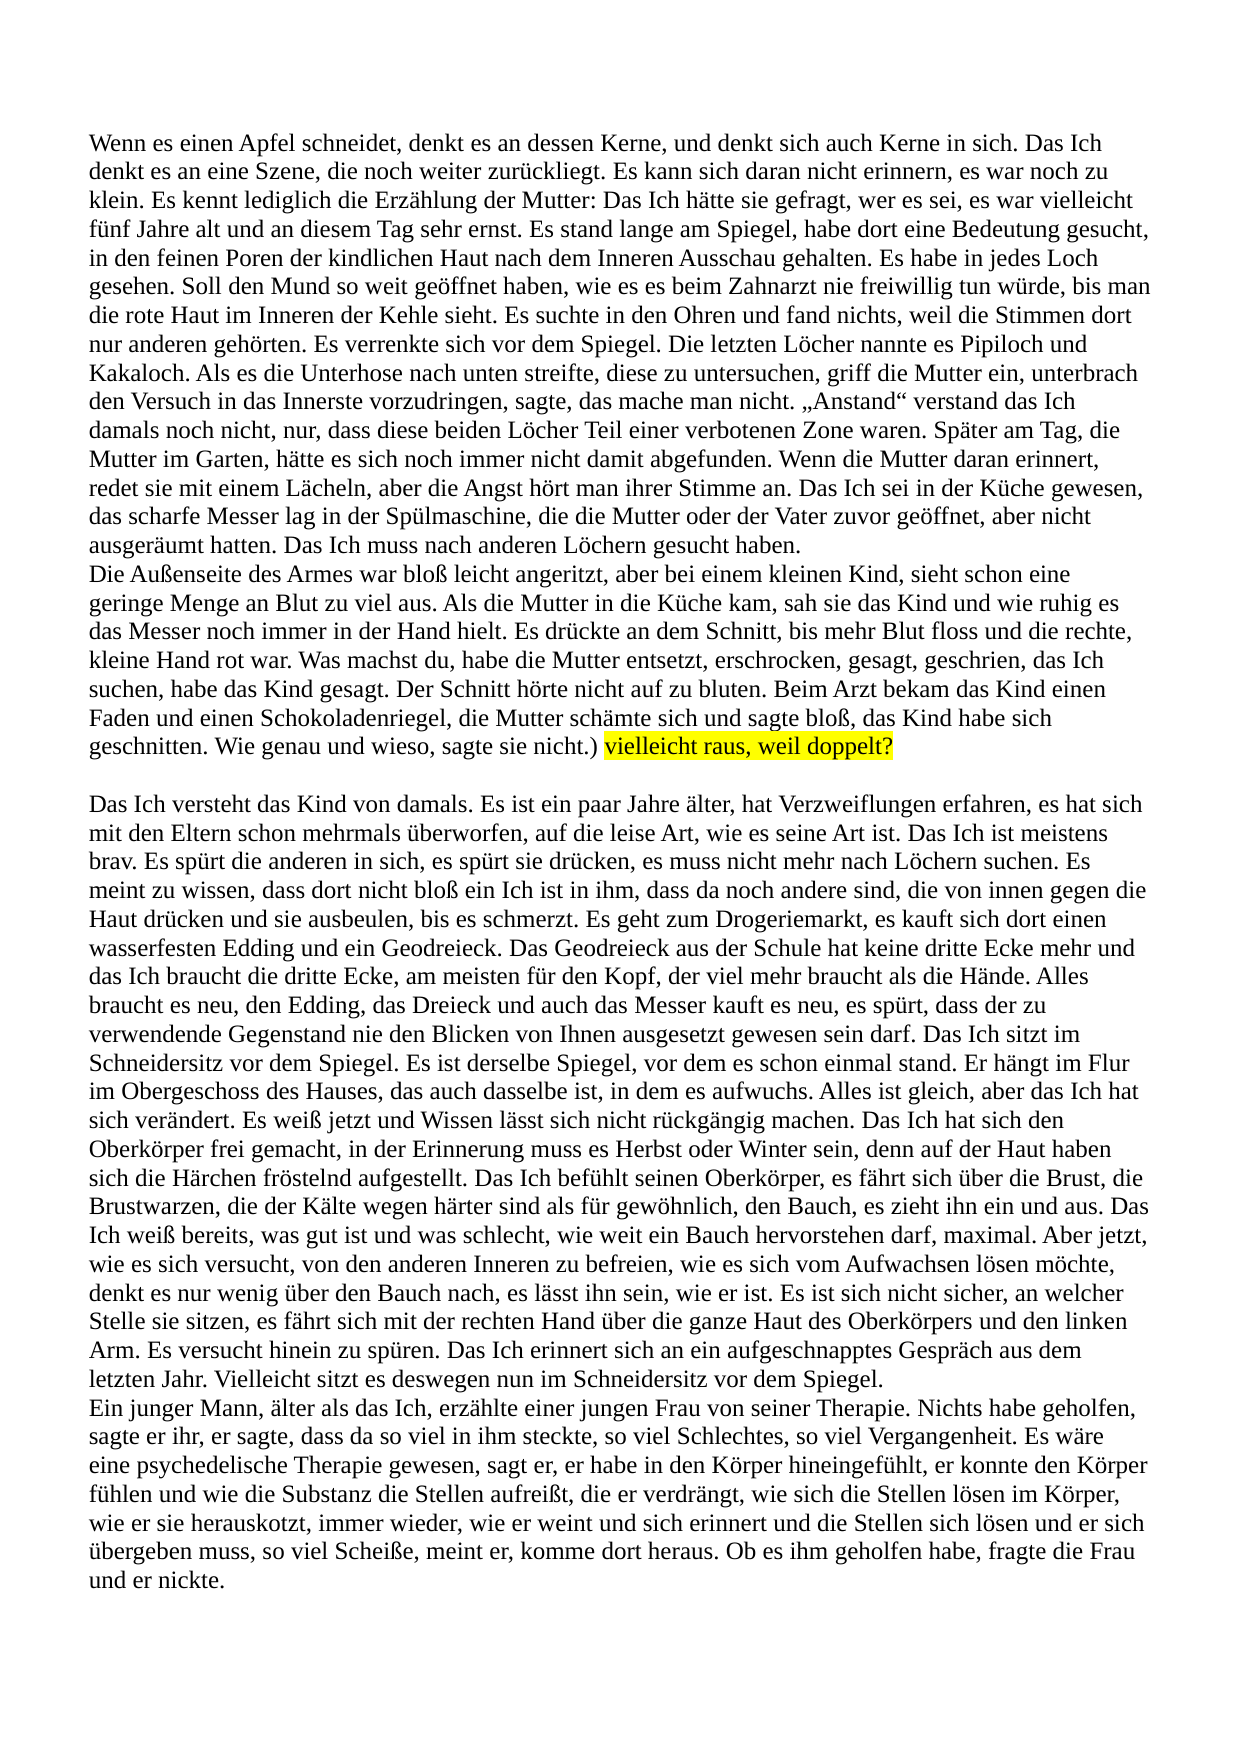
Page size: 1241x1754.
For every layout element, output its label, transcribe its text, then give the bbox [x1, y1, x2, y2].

text Ein junger Mann, älter als das Ich, erzählte einer jungen Frau von seiner Therapie. Nichts habe geholfen, sagte er ihr, er sagte, dass da so viel in ihm steckte, so viel Schlechtes, so viel Vergangenheit. Es wäre eine psychedelische Therapie gewesen, sagt er, er habe in den Körper hineingefühlt, er konnte den Körper fühlen und wie die Substanz die Stellen aufreißt, die er verdrängt, wie sich die Stellen lösen im Körper, wie er sie herauskotzt, immer wieder, wie er weint und sich erinnert und die Stellen sich lösen und er sich übergeben muss, so viel Scheiße, meint er, komme dort heraus. Ob es ihm geholfen habe, fragte die Frau und er nickte. [88, 1393, 1151, 1594]
text Die Außenseite des Armes war bloß leicht angeritzt, aber bei einem kleinen Kind, sieht schon eine geringe Menge an Blut zu viel aus. Als die Mutter in die Küche kam, sah sie das Kind und wie ruhig es das Messer noch immer in der Hand hielt. Es drückte an dem Schnitt, bis mehr Blut floss und die rechte, kleine Hand rot war. Was machst du, habe die Mutter entsetzt, erschrocken, gesagt, geschrien, das Ich suchen, habe das Kind gesagt. Der Schnitt hörte nicht auf zu bluten. Beim Arzt bekam das Kind einen Faden und einen Schokoladenriegel, die Mutter schämte sich und sagte bloß, das Kind habe sich geschnitten. Wie genau und wieso, sagte sie nicht.) vielleicht raus, weil doppelt? [88, 559, 1151, 760]
text Wenn es einen Apfel schneidet, denkt es an dessen Kerne, und denkt sich auch Kerne in sich. Das Ich denkt es an eine Szene, die noch weiter zurückliegt. Es kann sich daran nicht erinnern, es war noch zu klein. Es kennt lediglich die Erzählung der Mutter: Das Ich hätte sie gefragt, wer es sei, es war vielleicht fünf Jahre alt und an diesem Tag sehr ernst. Es stand lange am Spiegel, habe dort eine Bedeutung gesucht, in den feinen Poren der kindlichen Haut nach dem Inneren Ausschau gehalten. Es habe in jedes Loch gesehen. Soll den Mund so weit geöffnet haben, wie es es beim Zahnarzt nie freiwillig tun würde, bis man die rote Haut im Inneren der Kehle sieht. Es suchte in den Ohren und fand nichts, weil die Stimmen dort nur anderen gehörten. Es verrenkte sich vor dem Spiegel. Die letzten Löcher nannte es Pipiloch und Kakaloch. Als es die Unterhose nach unten streifte, diese zu untersuchen, griff die Mutter ein, unterbrach den Versuch in das Innerste vorzudringen, sagte, das mache man nicht. „Anstand“ verstand das Ich damals noch nicht, nur, dass diese beiden Löcher Teil einer verbotenen Zone waren. Später am Tag, die Mutter im Garten, hätte es sich noch immer nicht damit abgefunden. Wenn die Mutter daran erinnert, redet sie mit einem Lächeln, aber die Angst hört man ihrer Stimme an. Das Ich sei in der Küche gewesen, das scharfe Messer lag in der Spülmaschine, die die Mutter oder der Vater zuvor geöffnet, aber nicht ausgeräumt hatten. Das Ich muss nach anderen Löchern gesucht haben. [88, 128, 1151, 559]
text Das Ich versteht das Kind von damals. Es ist ein paar Jahre älter, hat Verzweiflungen erfahren, es hat sich mit den Eltern schon mehrmals überworfen, auf die leise Art, wie es seine Art ist. Das Ich ist meistens brav. Es spürt die anderen in sich, es spürt sie drücken, es muss nicht mehr nach Löchern suchen. Es meint zu wissen, dass dort nicht bloß ein Ich ist in ihm, dass da noch andere sind, die von innen gegen die Haut drücken und sie ausbeulen, bis es schmerzt. Es geht zum Drogeriemarkt, es kauft sich dort einen wasserfesten Edding und ein Geodreieck. Das Geodreieck aus der Schule hat keine dritte Ecke mehr und das Ich braucht die dritte Ecke, am meisten für den Kopf, der viel mehr braucht als die Hände. Alles braucht es neu, den Edding, das Dreieck und auch das Messer kauft es neu, es spürt, dass der zu verwendende Gegenstand nie den Blicken von Ihnen ausgesetzt gewesen sein darf. Das Ich sitzt im Schneidersitz vor dem Spiegel. Es ist derselbe Spiegel, vor dem es schon einmal stand. Er hängt im Flur im Obergeschoss des Hauses, das auch dasselbe ist, in dem es aufwuchs. Alles ist gleich, aber das Ich hat sich verändert. Es weiß jetzt und Wissen lässt sich nicht rückgängig machen. Das Ich hat sich den Oberkörper frei gemacht, in der Erinnerung muss es Herbst oder Winter sein, denn auf der Haut haben sich die Härchen fröstelnd aufgestellt. Das Ich befühlt seinen Oberkörper, es fährt sich über die Brust, die Brustwarzen, die der Kälte wegen härter sind als für gewöhnlich, den Bauch, es zieht ihn ein und aus. Das Ich weiß bereits, was gut ist und was schlecht, wie weit ein Bauch hervorstehen darf, maximal. Aber jetzt, wie es sich versucht, von den anderen Inneren zu befreien, wie es sich vom Aufwachsen lösen möchte, denkt es nur wenig über den Bauch nach, es lässt ihn sein, wie er ist. Es ist sich nicht sicher, an welcher Stelle sie sitzen, es fährt sich mit der rechten Hand über die ganze Haut des Oberkörpers und den linken Arm. Es versucht hinein zu spüren. Das Ich erinnert sich an ein aufgeschnapptes Gespräch aus dem letzten Jahr. Vielleicht sitzt es deswegen nun im Schneidersitz vor dem Spiegel. [88, 789, 1151, 1393]
